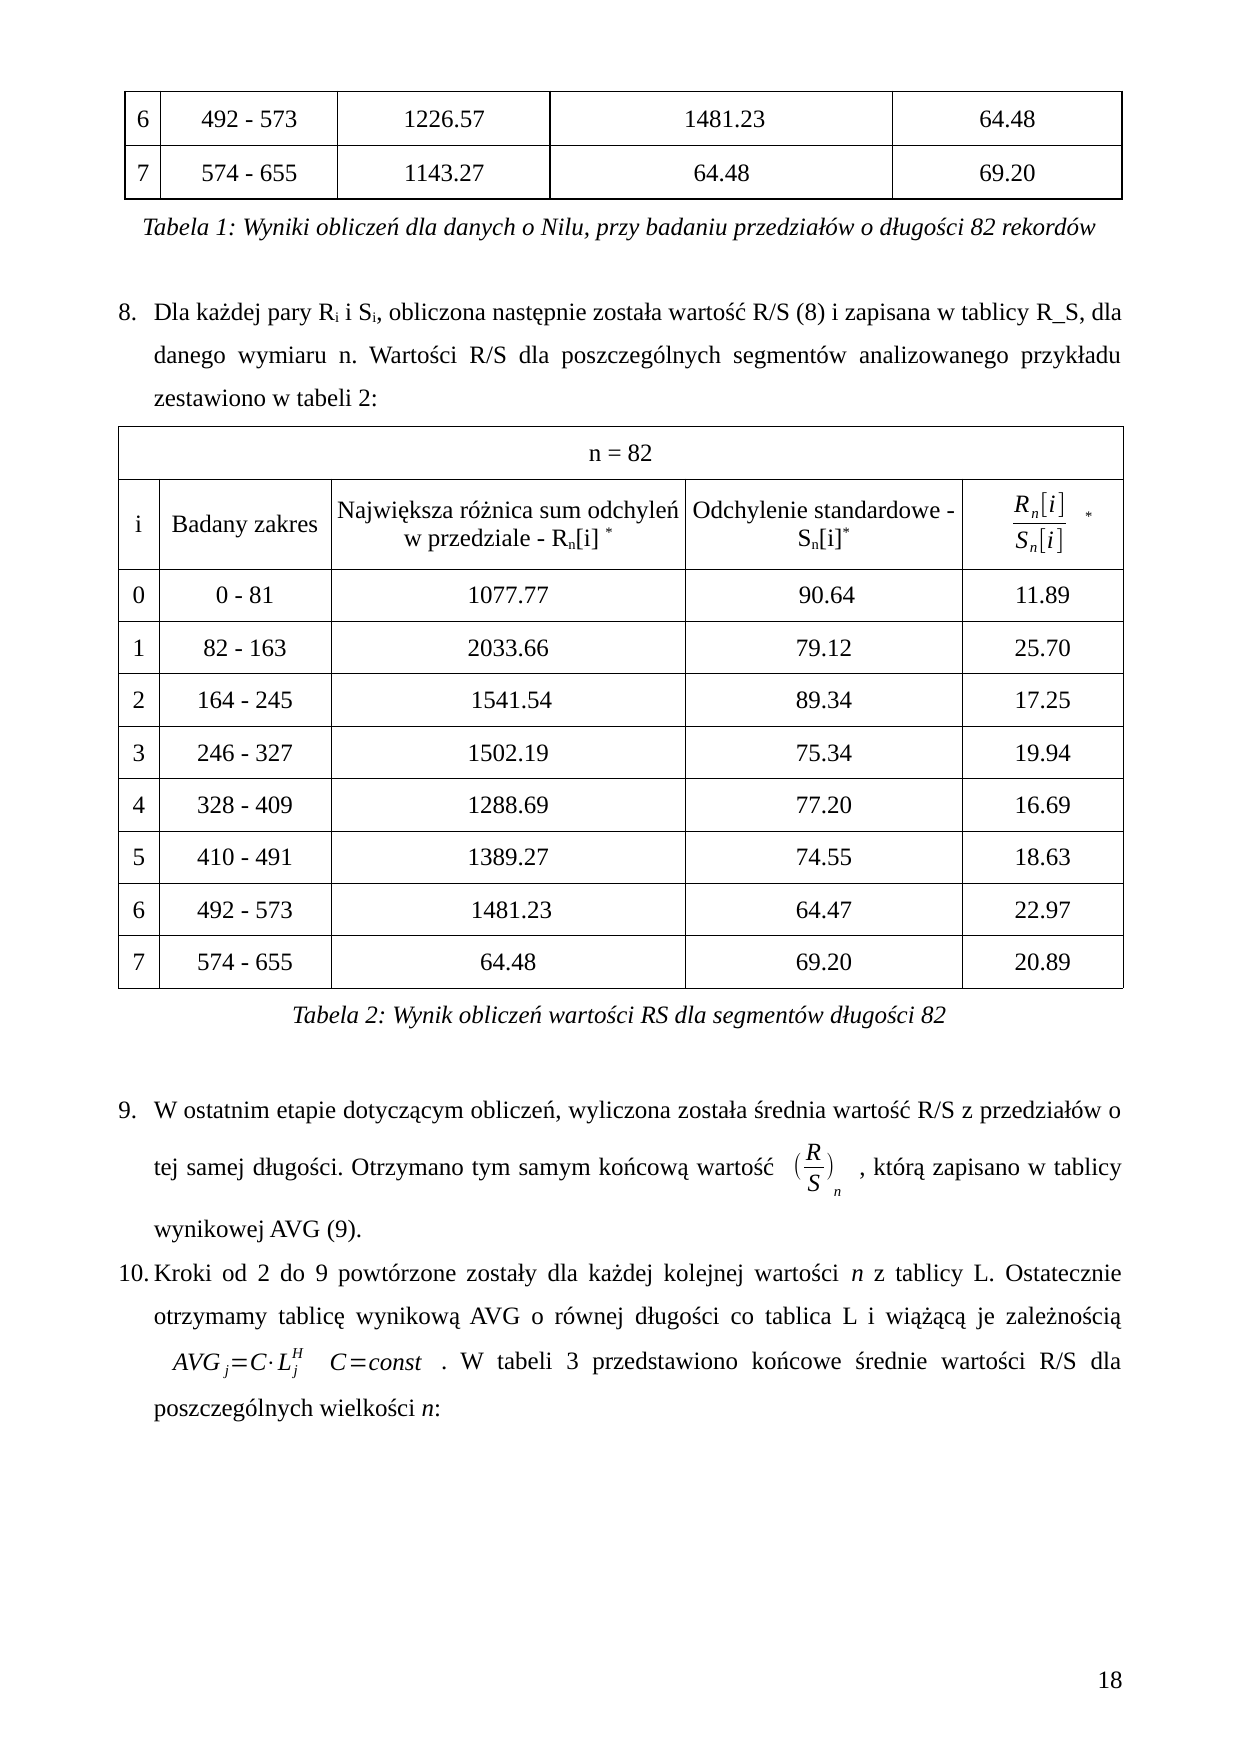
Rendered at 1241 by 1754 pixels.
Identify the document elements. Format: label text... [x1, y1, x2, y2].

table_cell 1502.19 [332, 727, 685, 778]
table_cell 410 - 491 [160, 832, 331, 883]
table_cell 6 [126, 92, 160, 144]
table_cell 74.55 [686, 832, 962, 883]
table_cell 2 [119, 674, 159, 726]
table_cell 77.20 [686, 779, 962, 831]
table_cell 1389.27 [332, 832, 685, 883]
list Dla każdej pary Ri i Si, obliczona następnie została wartość R/S (8) i zapisana w tablicy R_S, dla danego wymiaru n. Wartości R/S dla poszczególnych segmentów analizowanego przykładu zestawiono w tabeli 2: [118, 297, 1122, 412]
table_cell 7 [126, 146, 160, 198]
table_cell 11.89 [963, 570, 1123, 621]
table_cell 82 - 163 [160, 622, 331, 673]
table_cell 574 - 655 [160, 936, 331, 988]
table_cell * [963, 480, 1123, 568]
table_cell 574 - 655 [161, 146, 337, 198]
table_cell 6 [119, 884, 159, 935]
table_cell 16.69 [963, 779, 1123, 831]
table_cell 492 - 573 [161, 92, 337, 144]
table_cell 18.63 [963, 832, 1123, 883]
table_cell 1541.54 [332, 674, 685, 726]
list W ostatnim etapie dotyczącym obliczeń, wyliczona została średnia wartość R/S z przedziałów o tej samej długości. Otrzymano tym samym końcową wartość, którą zapisano w tablicy wynikowej AVG (9). [118, 1095, 1122, 1243]
table_cell 75.34 [686, 727, 962, 778]
table_cell 25.70 [963, 622, 1123, 673]
table_cell 164 - 245 [160, 674, 331, 726]
table_cell 1077.77 [332, 570, 685, 621]
table_cell 1481.23 [332, 884, 685, 935]
table_header n = 82 [119, 427, 1123, 478]
table_cell i [119, 480, 159, 568]
table_cell 7 [119, 936, 159, 988]
table_cell Odchylenie standardowe - Sn[i]* [686, 480, 962, 568]
table_cell 1288.69 [332, 779, 685, 831]
table_cell 328 - 409 [160, 779, 331, 831]
list Kroki od 2 do 9 powtórzone zostały dla każdej kolejnej wartości n z tablicy L. Ostatecznie otrzymamy tablicę wynikową AVG o równej długości co tablica L i wiążącą je zależnością. W tabeli 3 przedstawiono końcowe średnie wartości R/S dla poszczególnych wielkości n: [118, 1258, 1122, 1422]
table_cell 1481.23 [551, 92, 892, 144]
table_cell 1 [119, 622, 159, 673]
text Tabela 1: Wyniki obliczeń dla danych o Nilu, przy badaniu przedziałów o długości 82 rekordów [118, 212, 1122, 241]
table_cell 22.97 [963, 884, 1123, 935]
table_cell 4 [119, 779, 159, 831]
table_cell Największa różnica sum odchyleń w przedziale - Rn[i] * [332, 480, 685, 568]
table_cell 79.12 [686, 622, 962, 673]
table_cell 1143.27 [338, 146, 549, 198]
table_cell 64.48 [332, 936, 685, 988]
table_cell 19.94 [963, 727, 1123, 778]
text Tabela 2: Wynik obliczeń wartości RS dla segmentów długości 82 [118, 1000, 1122, 1029]
table_cell 492 - 573 [160, 884, 331, 935]
table_cell Badany zakres [160, 480, 331, 568]
table_cell 2033.66 [332, 622, 685, 673]
table_cell 5 [119, 832, 159, 883]
table_cell 0 - 81 [160, 570, 331, 621]
table_cell 89.34 [686, 674, 962, 726]
table_cell 64.48 [893, 92, 1121, 144]
table_cell 69.20 [686, 936, 962, 988]
table_cell 69.20 [893, 146, 1121, 198]
table_cell 3 [119, 727, 159, 778]
table_cell 17.25 [963, 674, 1123, 726]
table_cell 1226.57 [338, 92, 549, 144]
table_cell 246 - 327 [160, 727, 331, 778]
table_cell 0 [119, 570, 159, 621]
table_cell 64.48 [551, 146, 892, 198]
table_cell 20.89 [963, 936, 1123, 988]
table_cell 64.47 [686, 884, 962, 935]
table_cell 90.64 [686, 570, 962, 621]
